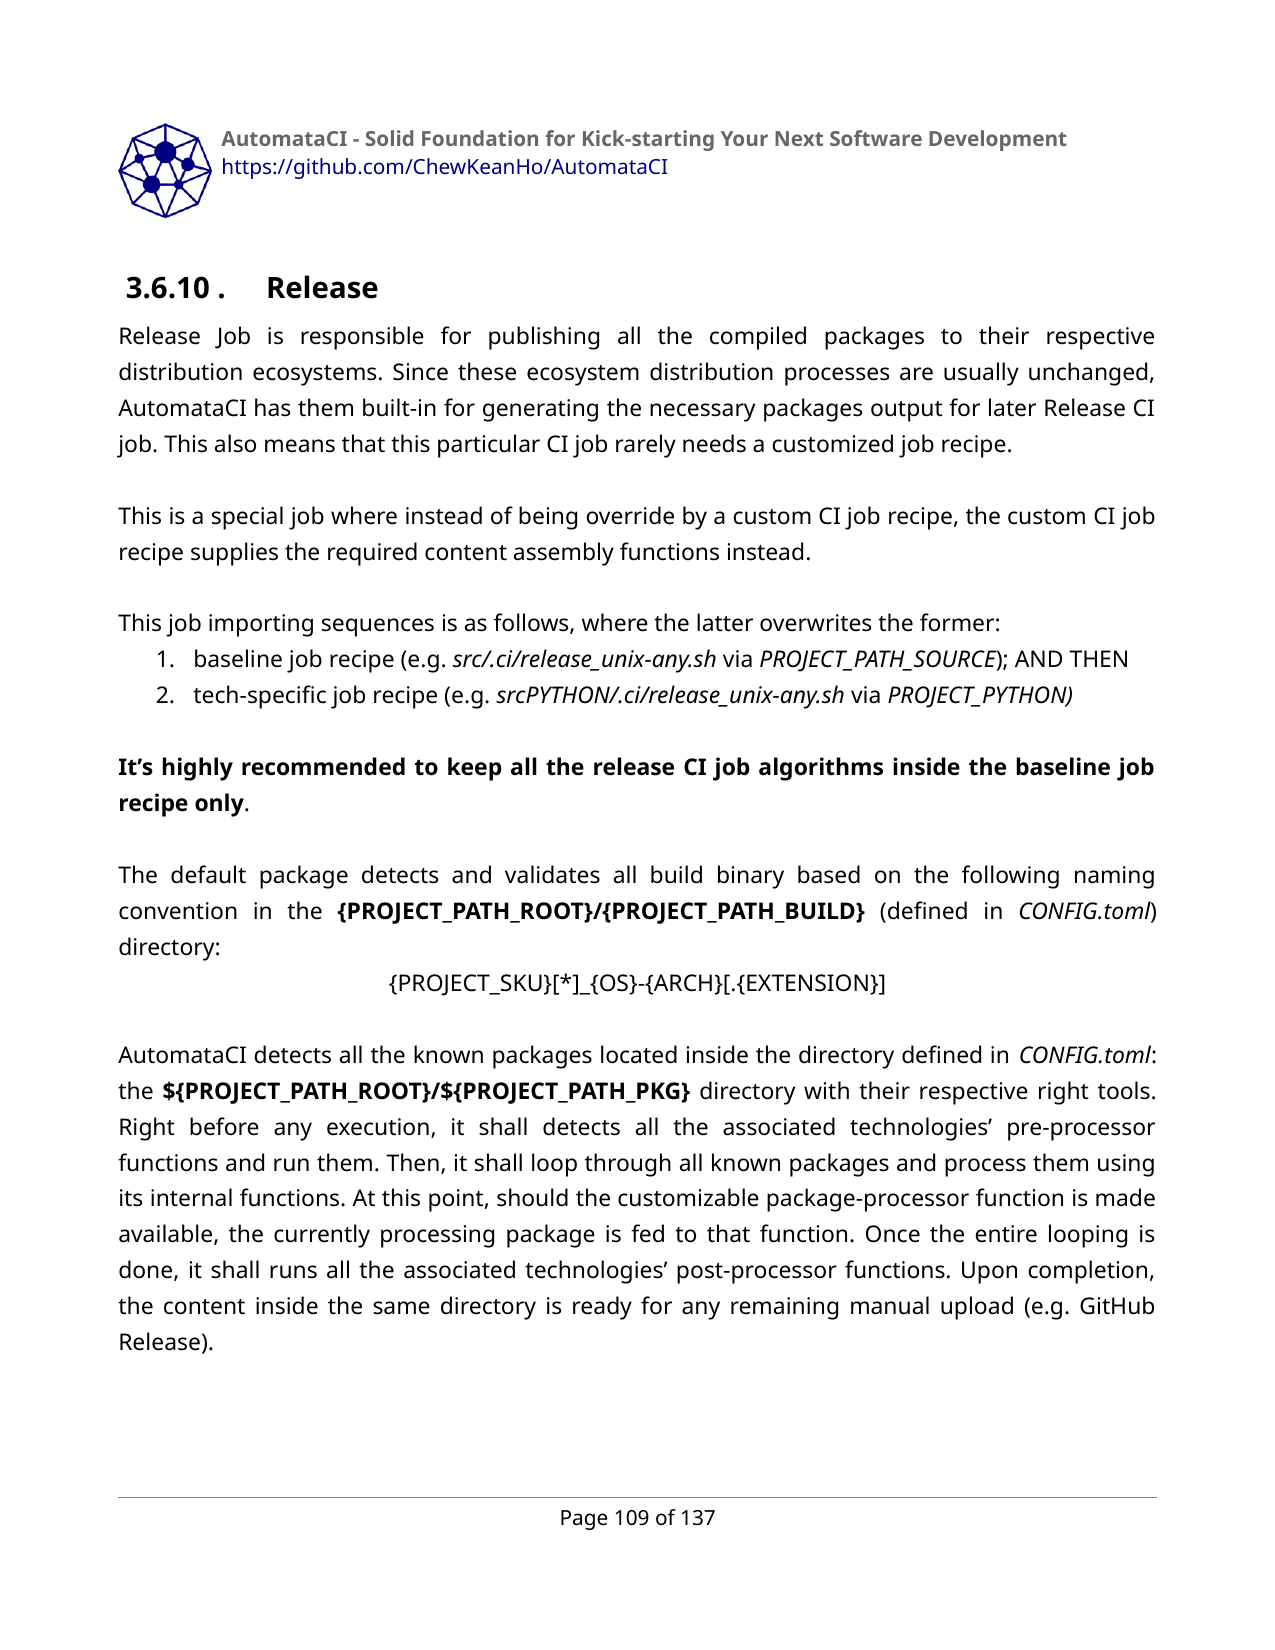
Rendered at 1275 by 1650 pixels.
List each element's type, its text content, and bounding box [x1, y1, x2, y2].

text This job importing sequences is as follows, where the latter overwrites the former: [118, 607, 1157, 639]
text {PROJECT_SKU}[*]_{OS}-{ARCH}[.{EXTENSION}] [118, 967, 1157, 998]
text Release Job is responsible for publishing all the compiled packages to their respective distribution ecosystems. Since these ecosystem distribution processes are usually unchanged, AutomataCI has them built-in for generating the necessary packages output for later Release CI job. This also means that this particular CI job rarely needs a customized job recipe. [118, 320, 1157, 459]
text It’s highly recommended to keep all the release CI job algorithms inside the baseline job recipe only. [118, 751, 1157, 818]
text The default package detects and validates all build binary based on the following naming convention in the {PROJECT_PATH_ROOT}/{PROJECT_PATH_BUILD} (defined in CONFIG.toml) directory: [118, 859, 1157, 962]
list tech-specific job recipe (e.g. srcPYTHON/.ci/release_unix-any.sh via PROJECT_PYTHON) [156, 679, 1157, 711]
picture [118, 123, 212, 218]
text AutomataCI detects all the known packages located inside the directory defined in CONFIG.toml: the ${PROJECT_PATH_ROOT}/${PROJECT_PATH_PKG} directory with their respective right tools. Right before any execution, it shall detects all the associated technologies’ pre-processor functions and run them. Then, it shall loop through all known packages and process them using its internal functions. At this point, should the customizable package-processor function is made available, the currently processing package is fed to that function. Once the entire looping is done, it shall runs all the associated technologies’ post-processor functions. Upon completion, the content inside the same directory is ready for any remaining manual upload (e.g. GitHub Release). [118, 1039, 1157, 1357]
list baseline job recipe (e.g. src/.ci/release_unix-any.sh via PROJECT_PATH_SOURCE); AND THEN [156, 643, 1157, 674]
subtitle Release [118, 267, 1157, 307]
text This is a special job where instead of being override by a custom CI job recipe, the custom CI job recipe supplies the required content assembly functions instead. [118, 499, 1157, 567]
